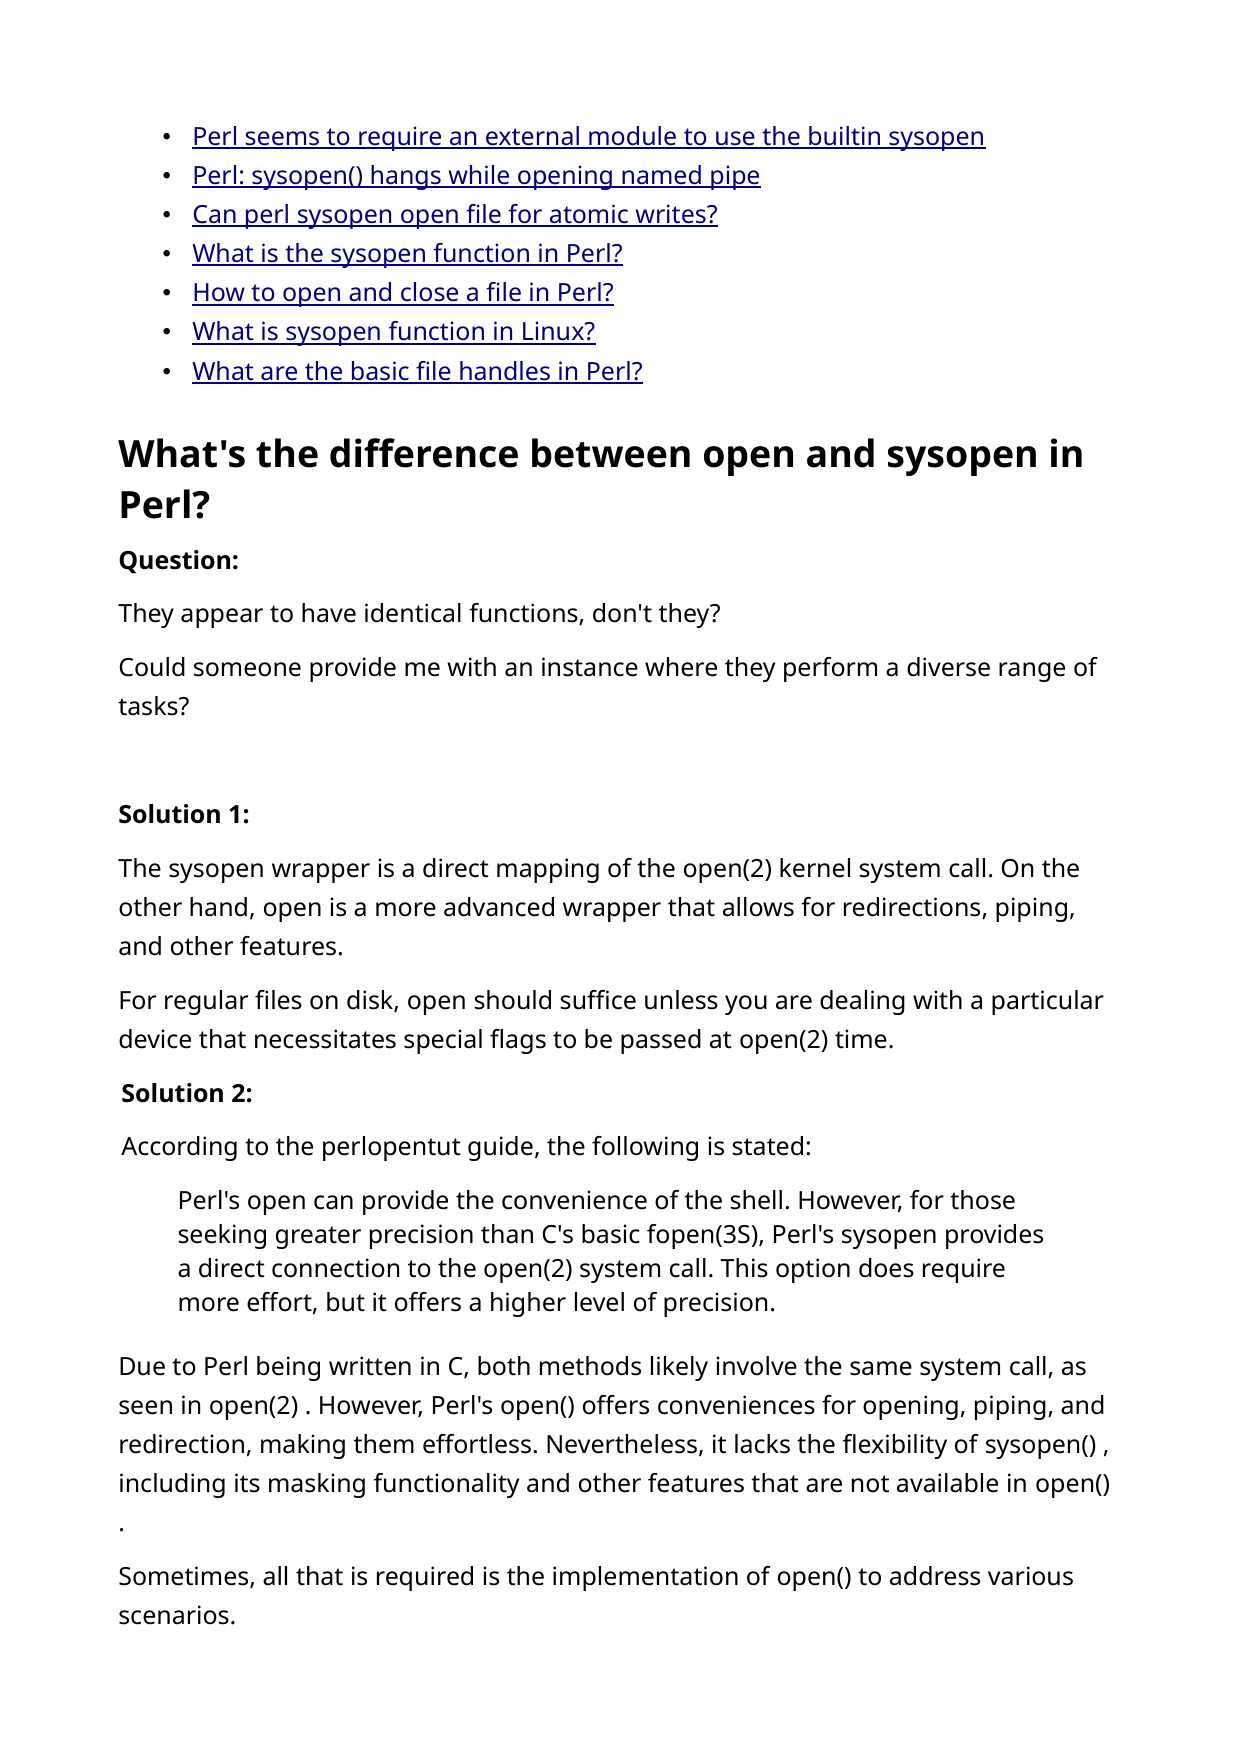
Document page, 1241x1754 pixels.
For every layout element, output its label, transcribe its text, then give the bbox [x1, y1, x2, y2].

text Question: [118, 542, 1122, 576]
text According to the perlopentut guide, the following is stated: [121, 1129, 1119, 1163]
list Perl: sysopen() hangs while opening named pipe [162, 157, 1122, 191]
list What are the basic file handles in Perl? [162, 353, 1122, 387]
text Could someone provide me with an instance where they perform a diverse range of tasks? [118, 650, 1122, 723]
subtitle What's the difference between open and sysopen in Perl? [118, 428, 1122, 530]
text They appear to have identical functions, don't they? [118, 596, 1122, 630]
list What is sysopen function in Linux? [162, 314, 1122, 348]
text The sysopen wrapper is a direct mapping of the open(2) kernel system call. On the other hand, open is a more advanced wrapper that allows for redirections, piping, and other features. [118, 850, 1122, 963]
text Solution 1: [118, 796, 1122, 831]
text Due to Perl being written in C, both methods likely involve the same system call, as seen in open(2) . However, Perl's open() offers conveniences for opening, piping, and redirection, making them effortless. Nevertheless, it lacks the flexibility of sysopen() , including its masking functionality and other features that are not available in open() . [118, 1348, 1122, 1539]
list Can perl sysopen open file for atomic writes? [162, 196, 1122, 231]
list Perl seems to require an external module to use the builtin sysopen [162, 118, 1122, 152]
text For regular files on disk, open should suffice unless you are dealing with a particular device that necessitates special flags to be passed at open(2) time. [118, 982, 1122, 1056]
text Perl's open can provide the convenience of the shell. However, for those seeking greater precision than C's basic fopen(3S), Perl's sysopen provides a direct connection to the open(2) system call. This option does require more effort, but it offers a higher level of precision. [177, 1183, 1063, 1319]
text Solution 2: [121, 1075, 1119, 1109]
list What is the sysopen function in Perl? [162, 236, 1122, 270]
text Sometimes, all that is required is the implementation of open() to address various scenarios. [118, 1559, 1122, 1632]
list How to open and close a file in Perl? [162, 275, 1122, 309]
